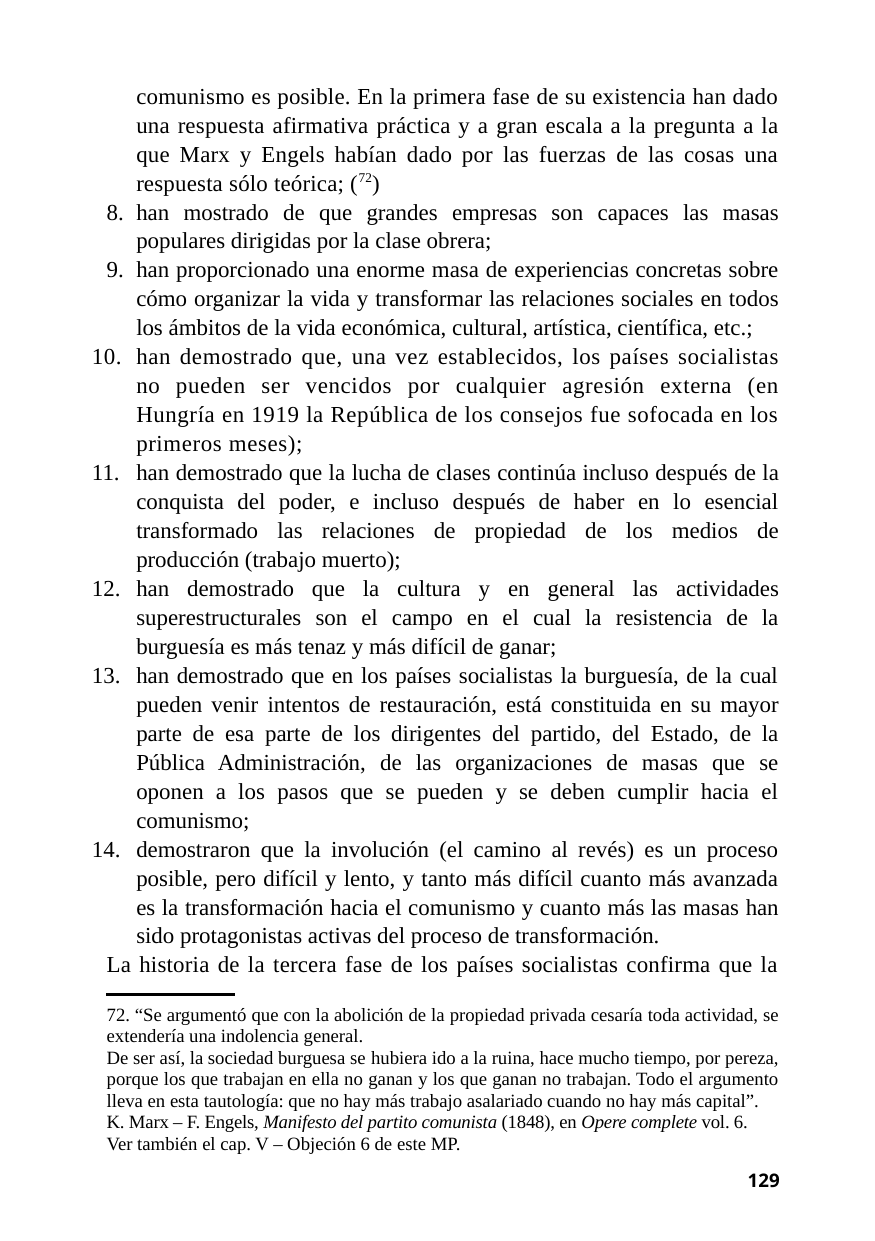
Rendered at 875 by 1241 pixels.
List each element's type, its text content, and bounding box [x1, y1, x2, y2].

text Ver también el cap. V – Objeción 6 de este MP. [103, 1133, 782, 1157]
text 11. han demostrado que la lucha de clases continúa incluso después de la conquista del poder, e incluso después de haber en lo esencial transformado las relaciones de propiedad de los medios de producción (trabajo muerto); [92, 459, 779, 572]
text 14. demostraron que la involución (el camino al revés) es un proceso posible, pero difícil y lento, y tanto más difícil cuanto más avanzada es la transformación hacia el comunismo y cuanto más las masas han sido protagonistas activas del proceso de transformación. [92, 836, 779, 949]
text comunismo es posible. En la primera fase de su existencia han dado una respuesta afirmativa práctica y a gran escala a la pregunta a la que Marx y Engels habían dado por las fuerzas de las cosas una respuesta sólo teórica; () [106, 83, 779, 196]
text 10. han demostrado que, una vez establecidos, los países socialistas no pueden ser vencidos por cualquier agresión externa (en Hungría en 1919 la República de los consejos fue sofocada en los primeros meses); [92, 343, 779, 457]
text De ser así, la sociedad burguesa se hubiera ido a la ruina, hace mucho tiempo, por pereza, porque los que trabajan en ella no ganan y los que ganan no trabajan. Todo el argumento lleva en esta tautología: que no hay más trabajo asalariado cuando no hay más capital”. [106, 1047, 779, 1111]
text 9. han proporcionado una enorme masa de experiencias concretas sobre cómo organizar la vida y transformar las relaciones sociales en todos los ámbitos de la vida económica, cultural, artística, científica, etc.; [106, 256, 779, 341]
text “Se argumentó que con la abolición de la propiedad privada cesaría toda actividad, se extendería una indolencia general. [103, 1001, 782, 1047]
text 13. han demostrado que en los países socialistas la burguesía, de la cual pueden venir intentos de restauración, está constituida en su mayor parte de esa parte de los dirigentes del partido, del Estado, de la Pública Administración, de las organizaciones de masas que se oponen a los pasos que se pueden y se deben cumplir hacia el comunismo; [92, 662, 779, 833]
text La historia de la tercera fase de los países socialistas confirma que la [106, 951, 779, 978]
text K. Marx – F. Engels, Manifesto del partito comunista (1848), en Opere complete vol. 6. [106, 1111, 779, 1133]
text 8. han mostrado de que grandes empresas son capaces las masas populares dirigidas por la clase obrera; [106, 198, 779, 254]
text 12. han demostrado que la cultura y en general las actividades superestructurales son el campo en el cual la resistencia de la burguesía es más tenaz y más difícil de ganar; [92, 575, 779, 659]
